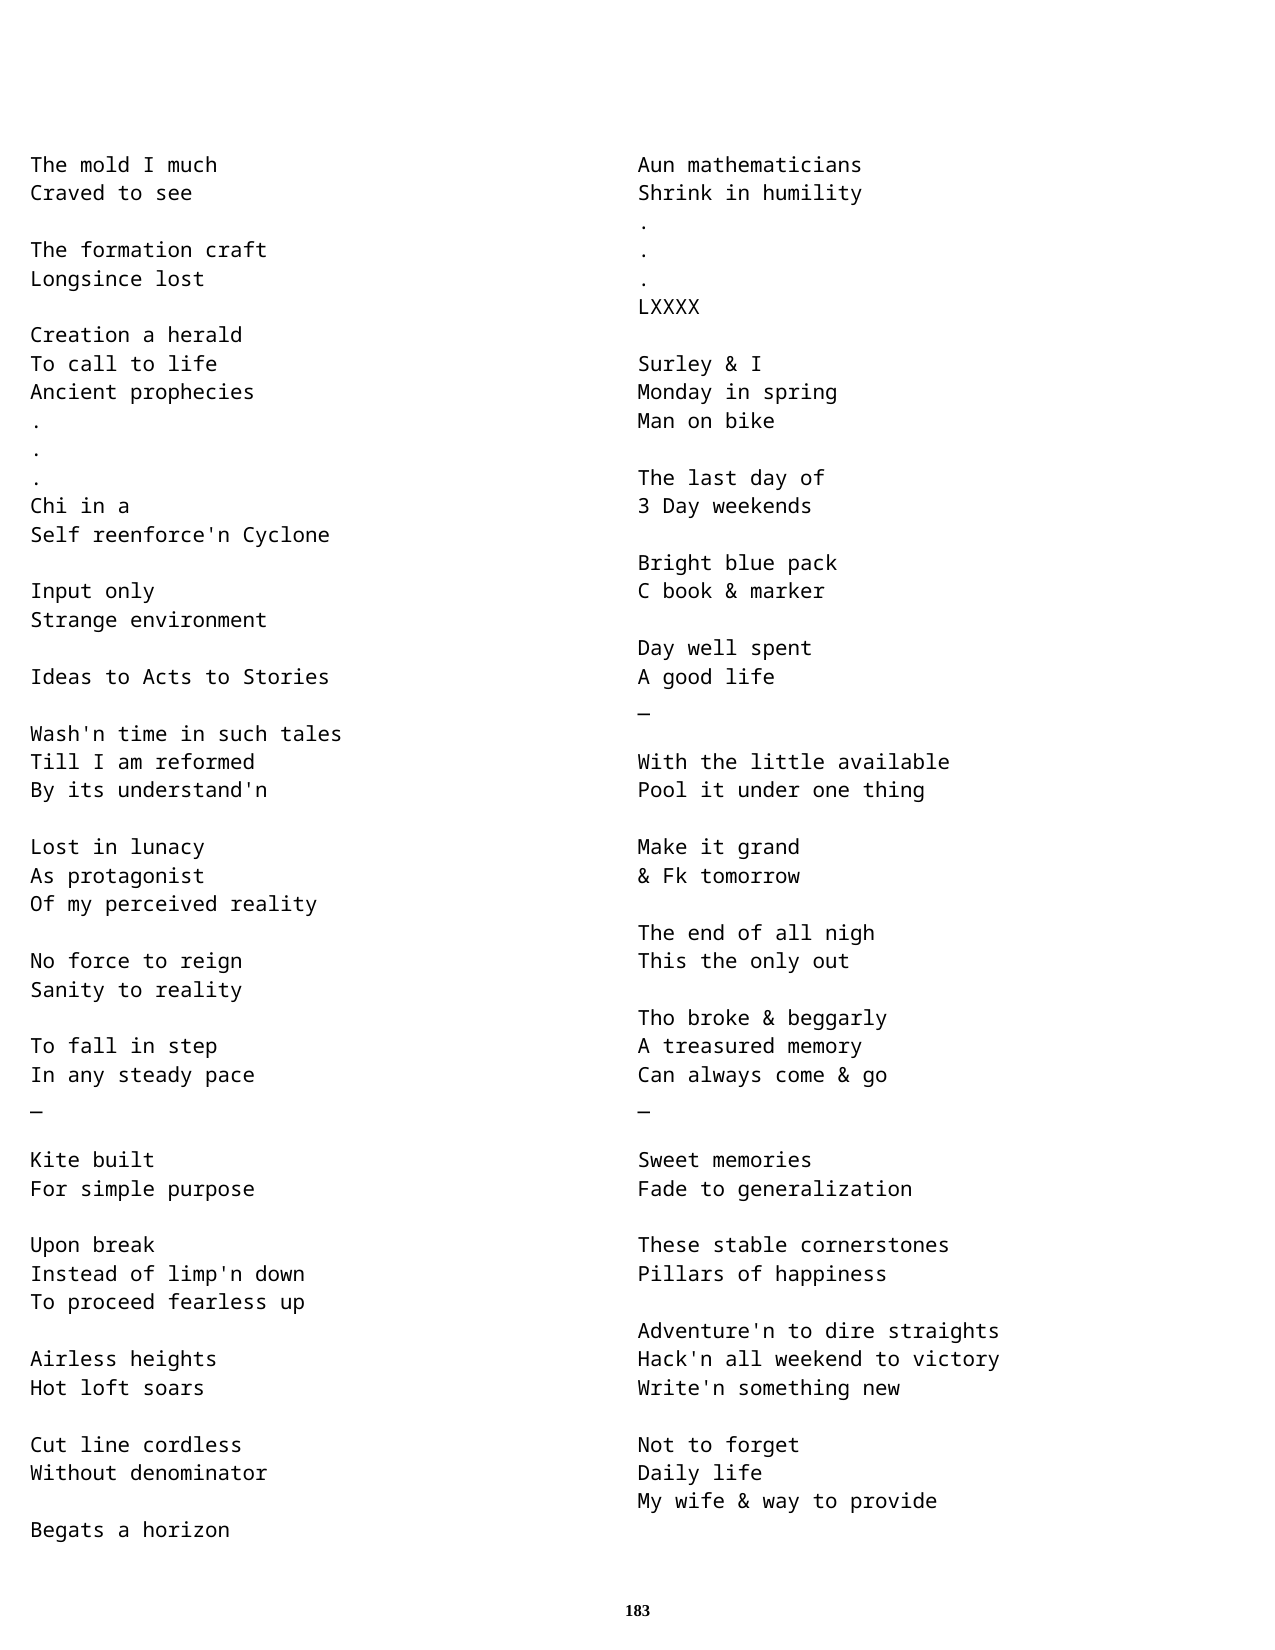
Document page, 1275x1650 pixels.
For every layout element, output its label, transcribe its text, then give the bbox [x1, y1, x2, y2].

text _ [30, 1088, 637, 1117]
text Kite built [30, 1145, 637, 1174]
text No force to reign [30, 946, 637, 975]
text Bright blue pack [637, 548, 1245, 577]
text Write'n something new [637, 1373, 1245, 1401]
text . [637, 264, 1245, 292]
text Creation a herald [30, 321, 637, 349]
text Of my perceived reality [30, 889, 637, 918]
text Strange environment [30, 605, 637, 633]
text For simple purpose [30, 1174, 637, 1202]
text Shrink in humility [637, 178, 1245, 207]
text In any steady pace [30, 1060, 637, 1088]
text C book & marker [637, 577, 1245, 605]
text Self reenforce'n Cyclone [30, 520, 637, 548]
text Surley & I [637, 349, 1245, 377]
text Day well spent [637, 633, 1245, 662]
text Pool it under one thing [637, 776, 1245, 804]
text Longsince lost [30, 264, 637, 292]
text . [637, 207, 1245, 235]
text Chi in a [30, 491, 637, 520]
text . [30, 406, 637, 434]
text Pillars of happiness [637, 1259, 1245, 1287]
text A good life [637, 662, 1245, 690]
text Tho broke & beggarly [637, 1003, 1245, 1032]
text Adventure'n to dire straights [637, 1316, 1245, 1344]
text Man on bike [637, 406, 1245, 434]
text Airless heights [30, 1344, 637, 1373]
text As protagonist [30, 861, 637, 889]
text To fall in step [30, 1032, 637, 1060]
text 3 Day weekends [637, 491, 1245, 520]
text Not to forget [637, 1430, 1245, 1458]
text Lost in lunacy [30, 832, 637, 861]
text Ideas to Acts to Stories [30, 662, 637, 690]
text Instead of limp'n down [30, 1259, 637, 1287]
text With the little available [637, 747, 1245, 776]
text Wash'n time in such tales [30, 719, 637, 747]
text The last day of [637, 463, 1245, 491]
text Input only [30, 577, 637, 605]
text Fade to generalization [637, 1174, 1245, 1202]
text The mold I much [30, 150, 637, 178]
text _ [637, 690, 1245, 719]
text These stable cornerstones [637, 1231, 1245, 1259]
text Hot loft soars [30, 1373, 637, 1401]
text Sweet memories [637, 1145, 1245, 1174]
text The end of all nigh [637, 918, 1245, 946]
text Monday in spring [637, 377, 1245, 406]
text Till I am reformed [30, 747, 637, 776]
text To call to life [30, 349, 637, 377]
text Make it grand [637, 832, 1245, 861]
text Craved to see [30, 178, 637, 207]
text Daily life [637, 1458, 1245, 1487]
text A treasured memory [637, 1032, 1245, 1060]
text LXXXX [637, 292, 1245, 321]
text Can always come & go [637, 1060, 1245, 1088]
text Without denominator [30, 1458, 637, 1487]
text Aun mathematicians [637, 150, 1245, 178]
text _ [637, 1088, 1245, 1117]
text . [30, 463, 637, 491]
text By its understand'n [30, 776, 637, 804]
text . [30, 434, 637, 463]
text To proceed fearless up [30, 1287, 637, 1316]
text This the only out [637, 946, 1245, 975]
text Hack'n all weekend to victory [637, 1344, 1245, 1373]
text Begats a horizon [30, 1515, 637, 1543]
text . [637, 235, 1245, 264]
text The formation craft [30, 235, 637, 264]
text Sanity to reality [30, 975, 637, 1003]
text Cut line cordless [30, 1430, 637, 1458]
text Ancient prophecies [30, 377, 637, 406]
text & Fk tomorrow [637, 861, 1245, 889]
text My wife & way to provide [637, 1487, 1245, 1515]
text Upon break [30, 1231, 637, 1259]
